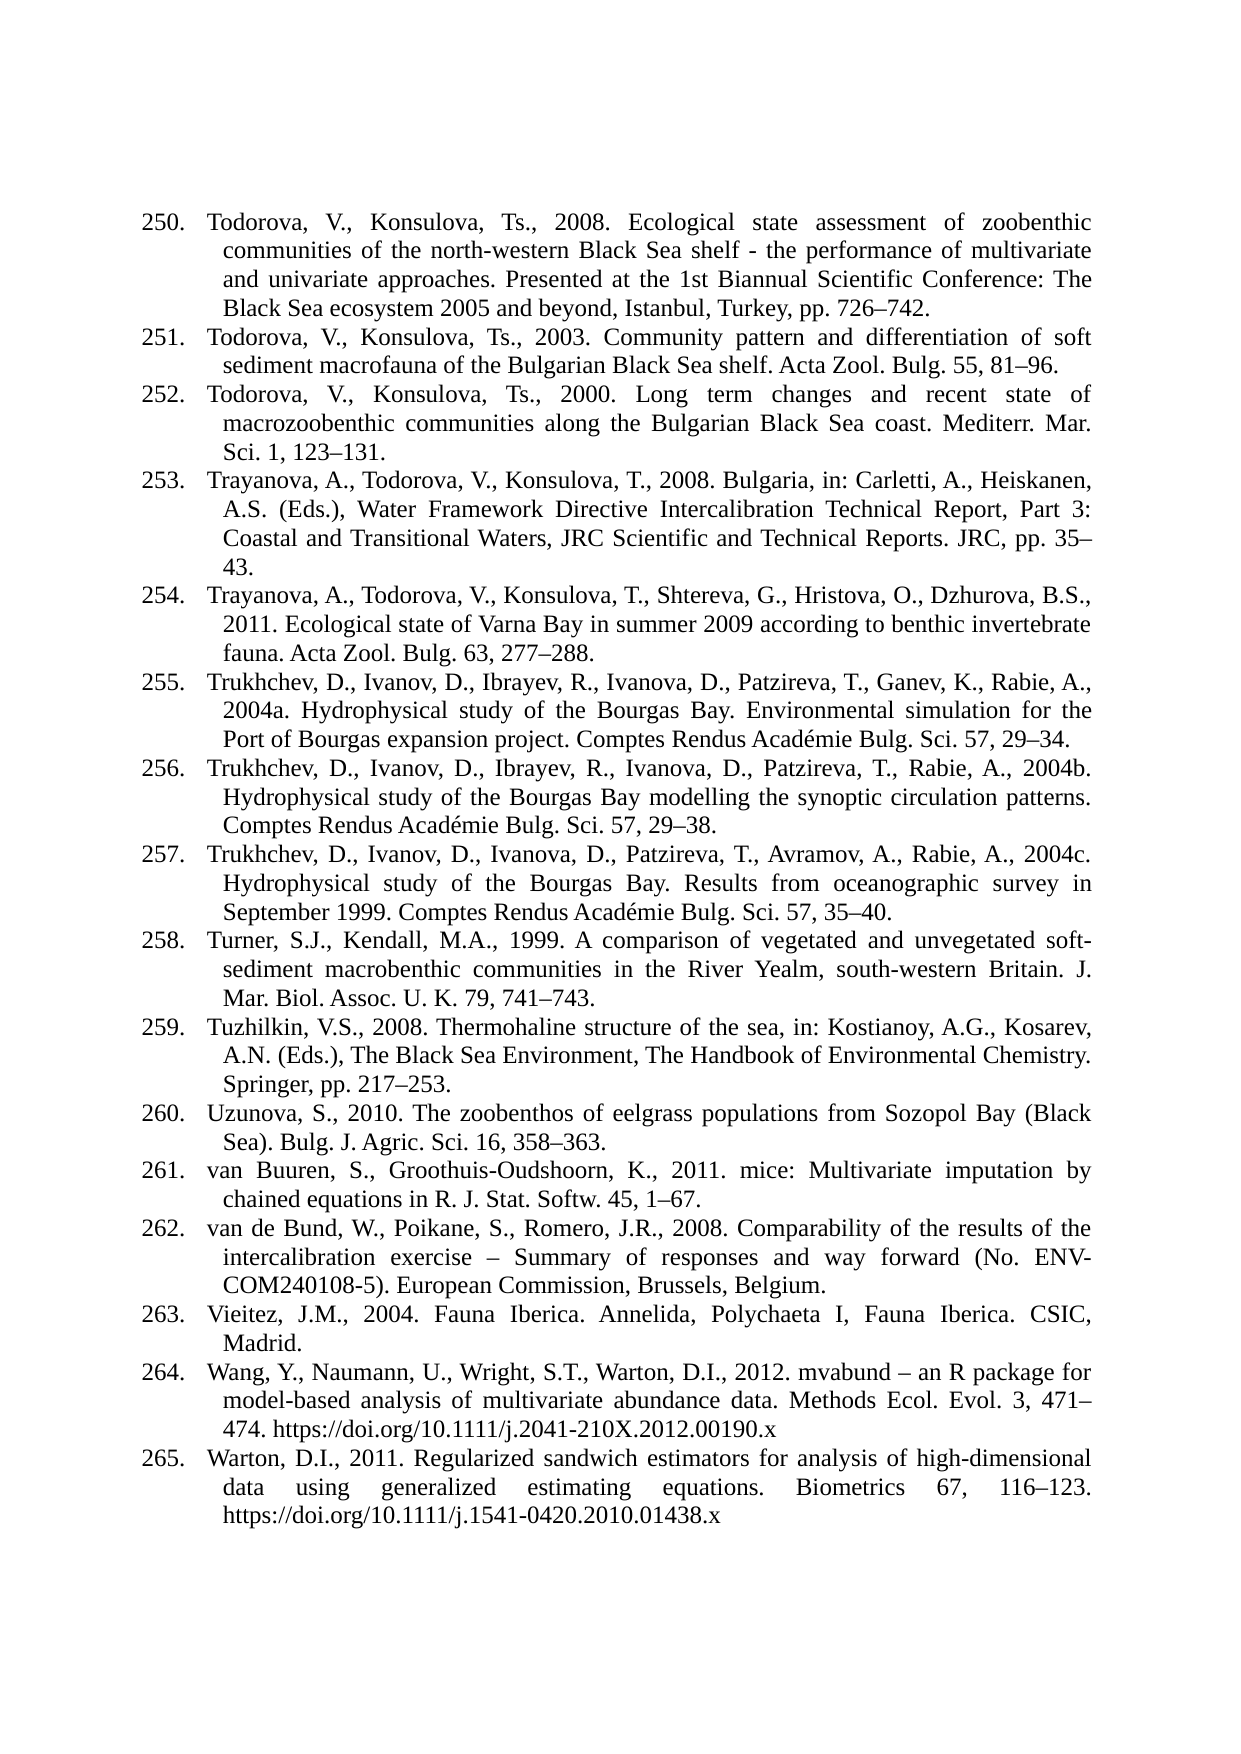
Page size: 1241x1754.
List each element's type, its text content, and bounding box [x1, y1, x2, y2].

list Turner, S.J., Kendall, M.A., 1999. A comparison of vegetated and unvegetated soft-sediment macrobenthic communities in the River Yealm, south-western Britain. J. Mar. Biol. Assoc. U. K. 79, 741–743. [185, 925, 1093, 1012]
list Tuzhilkin, V.S., 2008. Thermohaline structure of the sea, in: Kostianoy, A.G., Kosarev, A.N. (Eds.), The Black Sea Environment, The Handbook of Environmental Chemistry. Springer, pp. 217–253. [185, 1012, 1093, 1098]
list Trukhchev, D., Ivanov, D., Ibrayev, R., Ivanova, D., Patzireva, T., Rabie, A., 2004b. Hydrophysical study of the Bourgas Bay modelling the synoptic circulation patterns. Comptes Rendus Académie Bulg. Sci. 57, 29–38. [185, 753, 1093, 839]
list Trukhchev, D., Ivanov, D., Ibrayev, R., Ivanova, D., Patzireva, T., Ganev, K., Rabie, A., 2004a. Hydrophysical study of the Bourgas Bay. Environmental simulation for the Port of Bourgas expansion project. Comptes Rendus Académie Bulg. Sci. 57, 29–34. [185, 667, 1093, 753]
list Trayanova, A., Todorova, V., Konsulova, T., Shtereva, G., Hristova, O., Dzhurova, B.S., 2011. Ecological state of Varna Bay in summer 2009 according to benthic invertebrate fauna. Acta Zool. Bulg. 63, 277–288. [185, 580, 1093, 667]
list Vieitez, J.M., 2004. Fauna Iberica. Annelida, Polychaeta I, Fauna Iberica. CSIC, Madrid. [185, 1299, 1093, 1357]
list Todorova, V., Konsulova, Ts., 2008. Ecological state assessment of zoobenthic communities of the north-western Black Sea shelf - the performance of multivariate and univariate approaches. Presented at the 1st Biannual Scientific Conference: The Black Sea ecosystem 2005 and beyond, Istanbul, Turkey, pp. 726–742. [185, 207, 1093, 322]
list van Buuren, S., Groothuis-Oudshoorn, K., 2011. mice: Multivariate imputation by chained equations in R. J. Stat. Softw. 45, 1–67. [185, 1155, 1093, 1213]
list van de Bund, W., Poikane, S., Romero, J.R., 2008. Comparability of the results of the intercalibration exercise – Summary of responses and way forward (No. ENV-COM240108-5). European Commission, Brussels, Belgium. [185, 1213, 1093, 1299]
list Todorova, V., Konsulova, Ts., 2000. Long term changes and recent state of macrozoobenthic communities along the Bulgarian Black Sea coast. Mediterr. Mar. Sci. 1, 123–131. [185, 379, 1093, 465]
list Trukhchev, D., Ivanov, D., Ivanova, D., Patzireva, T., Avramov, A., Rabie, A., 2004c. Hydrophysical study of the Bourgas Bay. Results from oceanographic survey in September 1999. Comptes Rendus Académie Bulg. Sci. 57, 35–40. [185, 839, 1093, 925]
list Warton, D.I., 2011. Regularized sandwich estimators for analysis of high-dimensional data using generalized estimating equations. Biometrics 67, 116–123. https://doi.org/10.1111/j.1541-0420.2010.01438.x [185, 1443, 1093, 1529]
list Trayanova, A., Todorova, V., Konsulova, T., 2008. Bulgaria, in: Carletti, A., Heiskanen, A.S. (Eds.), Water Framework Directive Intercalibration Technical Report, Part 3: Coastal and Transitional Waters, JRC Scientific and Technical Reports. JRC, pp. 35–43. [185, 465, 1093, 580]
list Wang, Y., Naumann, U., Wright, S.T., Warton, D.I., 2012. mvabund – an R package for model-based analysis of multivariate abundance data. Methods Ecol. Evol. 3, 471–474. https://doi.org/10.1111/j.2041-210X.2012.00190.x [185, 1357, 1093, 1443]
list Todorova, V., Konsulova, Ts., 2003. Community pattern and differentiation of soft sediment macrofauna of the Bulgarian Black Sea shelf. Acta Zool. Bulg. 55, 81–96. [185, 322, 1093, 379]
list Uzunova, S., 2010. The zoobenthos of eelgrass populations from Sozopol Bay (Black Sea). Bulg. J. Agric. Sci. 16, 358–363. [185, 1098, 1093, 1155]
